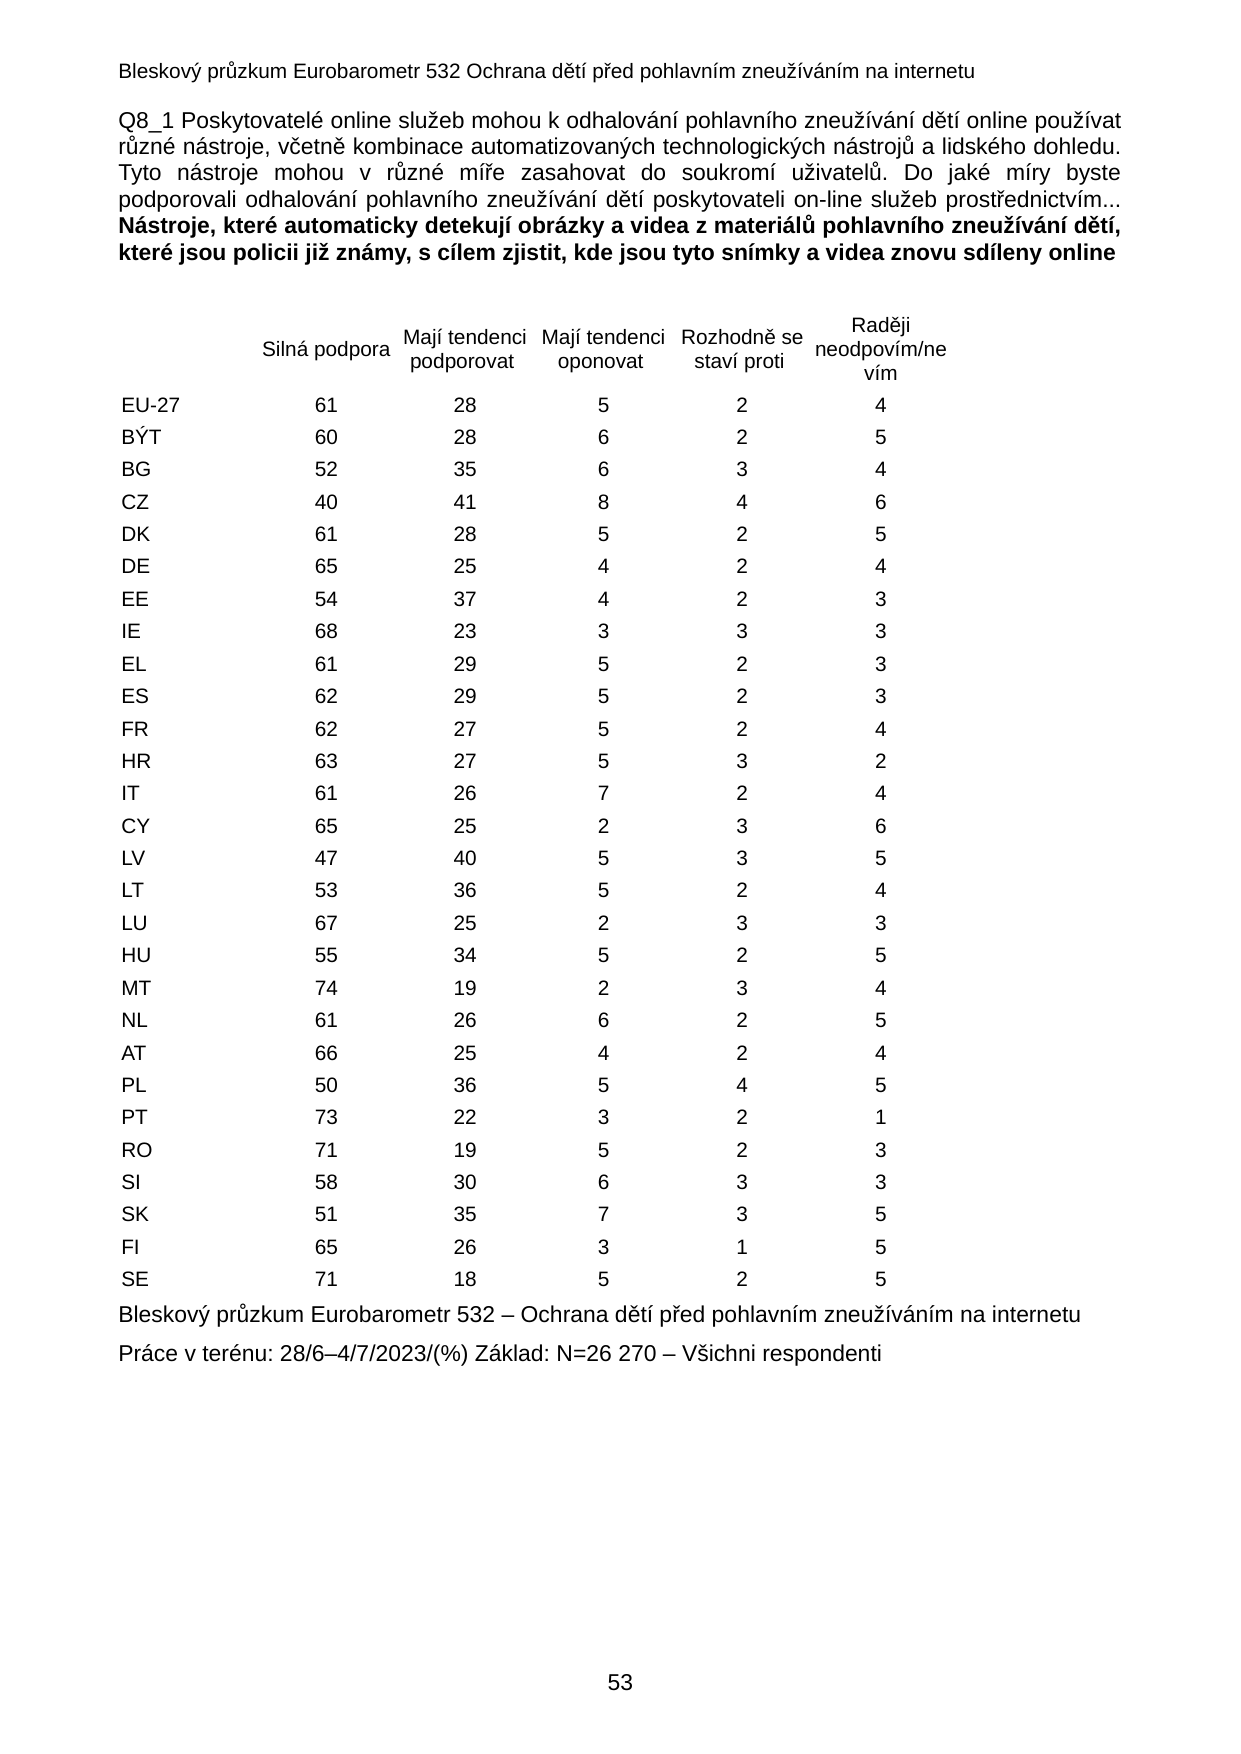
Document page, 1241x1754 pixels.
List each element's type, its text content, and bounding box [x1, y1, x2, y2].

table_cell 26 [395, 777, 534, 809]
table_cell 6 [534, 1004, 673, 1036]
table_cell 2 [673, 648, 811, 680]
table_cell SI [118, 1166, 257, 1198]
table_cell 3 [673, 971, 811, 1004]
table_cell 2 [673, 777, 811, 809]
text Bleskový průzkum Eurobarometr 532 – Ochrana dětí před pohlavním zneužíváním na internetu [118, 1301, 1122, 1328]
table_cell 1 [673, 1231, 811, 1263]
table_cell 29 [395, 648, 534, 680]
table_cell BG [118, 453, 257, 485]
table_cell 4 [811, 550, 950, 583]
table_cell 7 [534, 777, 673, 809]
table_cell LT [118, 874, 257, 907]
table_cell 2 [673, 712, 811, 744]
table_cell 27 [395, 712, 534, 744]
table_cell 61 [257, 388, 395, 421]
table_cell 5 [534, 680, 673, 712]
table_cell 51 [257, 1198, 395, 1231]
table_cell 2 [534, 971, 673, 1004]
table_cell 41 [395, 485, 534, 518]
table_cell 4 [811, 777, 950, 809]
table_cell 3 [811, 648, 950, 680]
table_cell 3 [811, 680, 950, 712]
table_cell 25 [395, 550, 534, 583]
table_cell 4 [673, 1069, 811, 1101]
table_cell 22 [395, 1101, 534, 1133]
table_cell 2 [673, 1036, 811, 1068]
table_cell 5 [811, 518, 950, 550]
table_cell IT [118, 777, 257, 809]
table_cell 47 [257, 842, 395, 874]
table_cell 30 [395, 1166, 534, 1198]
table_cell 50 [257, 1069, 395, 1101]
table_cell 52 [257, 453, 395, 485]
table_cell 3 [673, 615, 811, 647]
table_cell 68 [257, 615, 395, 647]
table_cell IE [118, 615, 257, 647]
table_cell BÝT [118, 421, 257, 453]
table_cell 27 [395, 745, 534, 777]
table_cell 6 [811, 809, 950, 842]
table_cell 3 [673, 842, 811, 874]
table_cell 55 [257, 939, 395, 971]
table_cell 60 [257, 421, 395, 453]
table_cell 4 [534, 550, 673, 583]
table_cell 62 [257, 712, 395, 744]
table_cell 28 [395, 388, 534, 421]
table_cell 8 [534, 485, 673, 518]
table_cell DK [118, 518, 257, 550]
table_cell LU [118, 907, 257, 939]
table_cell 2 [673, 874, 811, 907]
table_cell PL [118, 1069, 257, 1101]
table_cell 3 [534, 1231, 673, 1263]
table_cell 3 [673, 1166, 811, 1198]
table_cell 3 [811, 615, 950, 647]
table_cell 61 [257, 1004, 395, 1036]
table_cell 3 [811, 583, 950, 615]
table_cell HR [118, 745, 257, 777]
table_cell 5 [534, 939, 673, 971]
table_cell 26 [395, 1231, 534, 1263]
table_cell 5 [534, 874, 673, 907]
text Práce v terénu: 28/6–4/7/2023/(%) Základ: N=26 270 – Všichni respondenti [118, 1339, 1122, 1366]
table_cell 53 [257, 874, 395, 907]
table_cell 2 [673, 1101, 811, 1133]
table_cell NL [118, 1004, 257, 1036]
table_cell 4 [534, 1036, 673, 1068]
table_cell 58 [257, 1166, 395, 1198]
table_cell 4 [811, 453, 950, 485]
table_cell 37 [395, 583, 534, 615]
text Q8_1 Poskytovatelé online služeb mohou k odhalování pohlavního zneužívání dětí online používat různé nástroje, včetně kombinace automatizovaných technologických nástrojů a lidského dohledu. Tyto nástroje mohou v různé míře zasahovat do soukromí uživatelů. Do jaké míry byste podporovali odhalování pohlavního zneužívání dětí poskytovateli on-line služeb prostřednictvím... Nástroje, které automaticky detekují obrázky a videa z materiálů pohlavního zneužívání dětí, které jsou policii již známy, s cílem zjistit, kde jsou tyto snímky a videa znovu sdíleny online [118, 107, 1122, 265]
table_cell 5 [811, 842, 950, 874]
table_cell 3 [534, 615, 673, 647]
table_cell FR [118, 712, 257, 744]
table_cell 2 [811, 745, 950, 777]
table_cell 25 [395, 809, 534, 842]
table_cell 5 [811, 1004, 950, 1036]
table_cell SE [118, 1263, 257, 1295]
table_cell 3 [673, 1198, 811, 1231]
table_cell 28 [395, 421, 534, 453]
table_cell 2 [673, 518, 811, 550]
table_cell 6 [811, 485, 950, 518]
table_cell 3 [673, 809, 811, 842]
table_cell 74 [257, 971, 395, 1004]
table_cell 40 [257, 485, 395, 518]
table_header [118, 309, 257, 388]
table_header Raději neodpovím/nevím [811, 309, 950, 388]
table_cell 3 [673, 907, 811, 939]
table_cell 19 [395, 971, 534, 1004]
table_cell EL [118, 648, 257, 680]
table_cell 5 [811, 1198, 950, 1231]
table_cell 2 [534, 907, 673, 939]
table_cell 66 [257, 1036, 395, 1068]
table_header Rozhodně se staví proti [673, 309, 811, 388]
table_cell 63 [257, 745, 395, 777]
table_cell 54 [257, 583, 395, 615]
table_cell 18 [395, 1263, 534, 1295]
table_cell 5 [811, 1231, 950, 1263]
table_cell 2 [673, 1263, 811, 1295]
table_cell 4 [673, 485, 811, 518]
table_cell 19 [395, 1133, 534, 1166]
table_cell CZ [118, 485, 257, 518]
table_cell 40 [395, 842, 534, 874]
table_cell 6 [534, 453, 673, 485]
table_cell 71 [257, 1263, 395, 1295]
table_cell 61 [257, 518, 395, 550]
table_cell 2 [673, 680, 811, 712]
table_cell 4 [811, 1036, 950, 1068]
table_cell 2 [673, 1133, 811, 1166]
table_header Mají tendenci oponovat [534, 309, 673, 388]
table_cell 65 [257, 809, 395, 842]
table_cell 34 [395, 939, 534, 971]
table_cell 3 [811, 1133, 950, 1166]
table_cell AT [118, 1036, 257, 1068]
table_cell 62 [257, 680, 395, 712]
table_cell 36 [395, 1069, 534, 1101]
table_cell LV [118, 842, 257, 874]
table_cell CY [118, 809, 257, 842]
table_cell 71 [257, 1133, 395, 1166]
table_cell RO [118, 1133, 257, 1166]
table_cell EU-27 [118, 388, 257, 421]
table_cell 35 [395, 1198, 534, 1231]
table_cell 4 [811, 874, 950, 907]
table_cell 73 [257, 1101, 395, 1133]
table_cell 4 [811, 712, 950, 744]
table_cell 5 [811, 939, 950, 971]
table_cell HU [118, 939, 257, 971]
table_cell 6 [534, 1166, 673, 1198]
table_cell 3 [673, 453, 811, 485]
table_cell 61 [257, 777, 395, 809]
table_cell ES [118, 680, 257, 712]
table_cell 5 [811, 421, 950, 453]
table_cell 2 [673, 550, 811, 583]
table_cell 4 [811, 971, 950, 1004]
table_cell 5 [811, 1263, 950, 1295]
table_cell 61 [257, 648, 395, 680]
table_cell 5 [534, 648, 673, 680]
table_cell 65 [257, 1231, 395, 1263]
table_cell 2 [673, 1004, 811, 1036]
table_cell 25 [395, 907, 534, 939]
table_cell 23 [395, 615, 534, 647]
table_cell 2 [673, 939, 811, 971]
table_header Mají tendenci podporovat [395, 309, 534, 388]
table_cell 3 [534, 1101, 673, 1133]
table_cell 1 [811, 1101, 950, 1133]
table_cell 4 [811, 388, 950, 421]
table_cell 3 [811, 1166, 950, 1198]
table_cell EE [118, 583, 257, 615]
table_cell 5 [811, 1069, 950, 1101]
table_cell 2 [534, 809, 673, 842]
table_cell 5 [534, 745, 673, 777]
table_cell 67 [257, 907, 395, 939]
table_cell 26 [395, 1004, 534, 1036]
table_cell 25 [395, 1036, 534, 1068]
table_cell 3 [673, 745, 811, 777]
table_cell 5 [534, 1069, 673, 1101]
table_cell 2 [673, 388, 811, 421]
table_cell 36 [395, 874, 534, 907]
table_cell 2 [673, 421, 811, 453]
table_cell 5 [534, 1263, 673, 1295]
table_cell 5 [534, 712, 673, 744]
table_cell SK [118, 1198, 257, 1231]
table_header Silná podpora [257, 309, 395, 388]
table_cell DE [118, 550, 257, 583]
table_cell PT [118, 1101, 257, 1133]
table_cell 29 [395, 680, 534, 712]
table_cell 65 [257, 550, 395, 583]
table_cell 3 [811, 907, 950, 939]
table_cell 2 [673, 583, 811, 615]
table_cell FI [118, 1231, 257, 1263]
table_cell 35 [395, 453, 534, 485]
table_cell 5 [534, 842, 673, 874]
table_cell MT [118, 971, 257, 1004]
table_cell 7 [534, 1198, 673, 1231]
table_cell 28 [395, 518, 534, 550]
table_cell 5 [534, 388, 673, 421]
table_cell 4 [534, 583, 673, 615]
table_cell 5 [534, 1133, 673, 1166]
table_cell 5 [534, 518, 673, 550]
table_cell 6 [534, 421, 673, 453]
